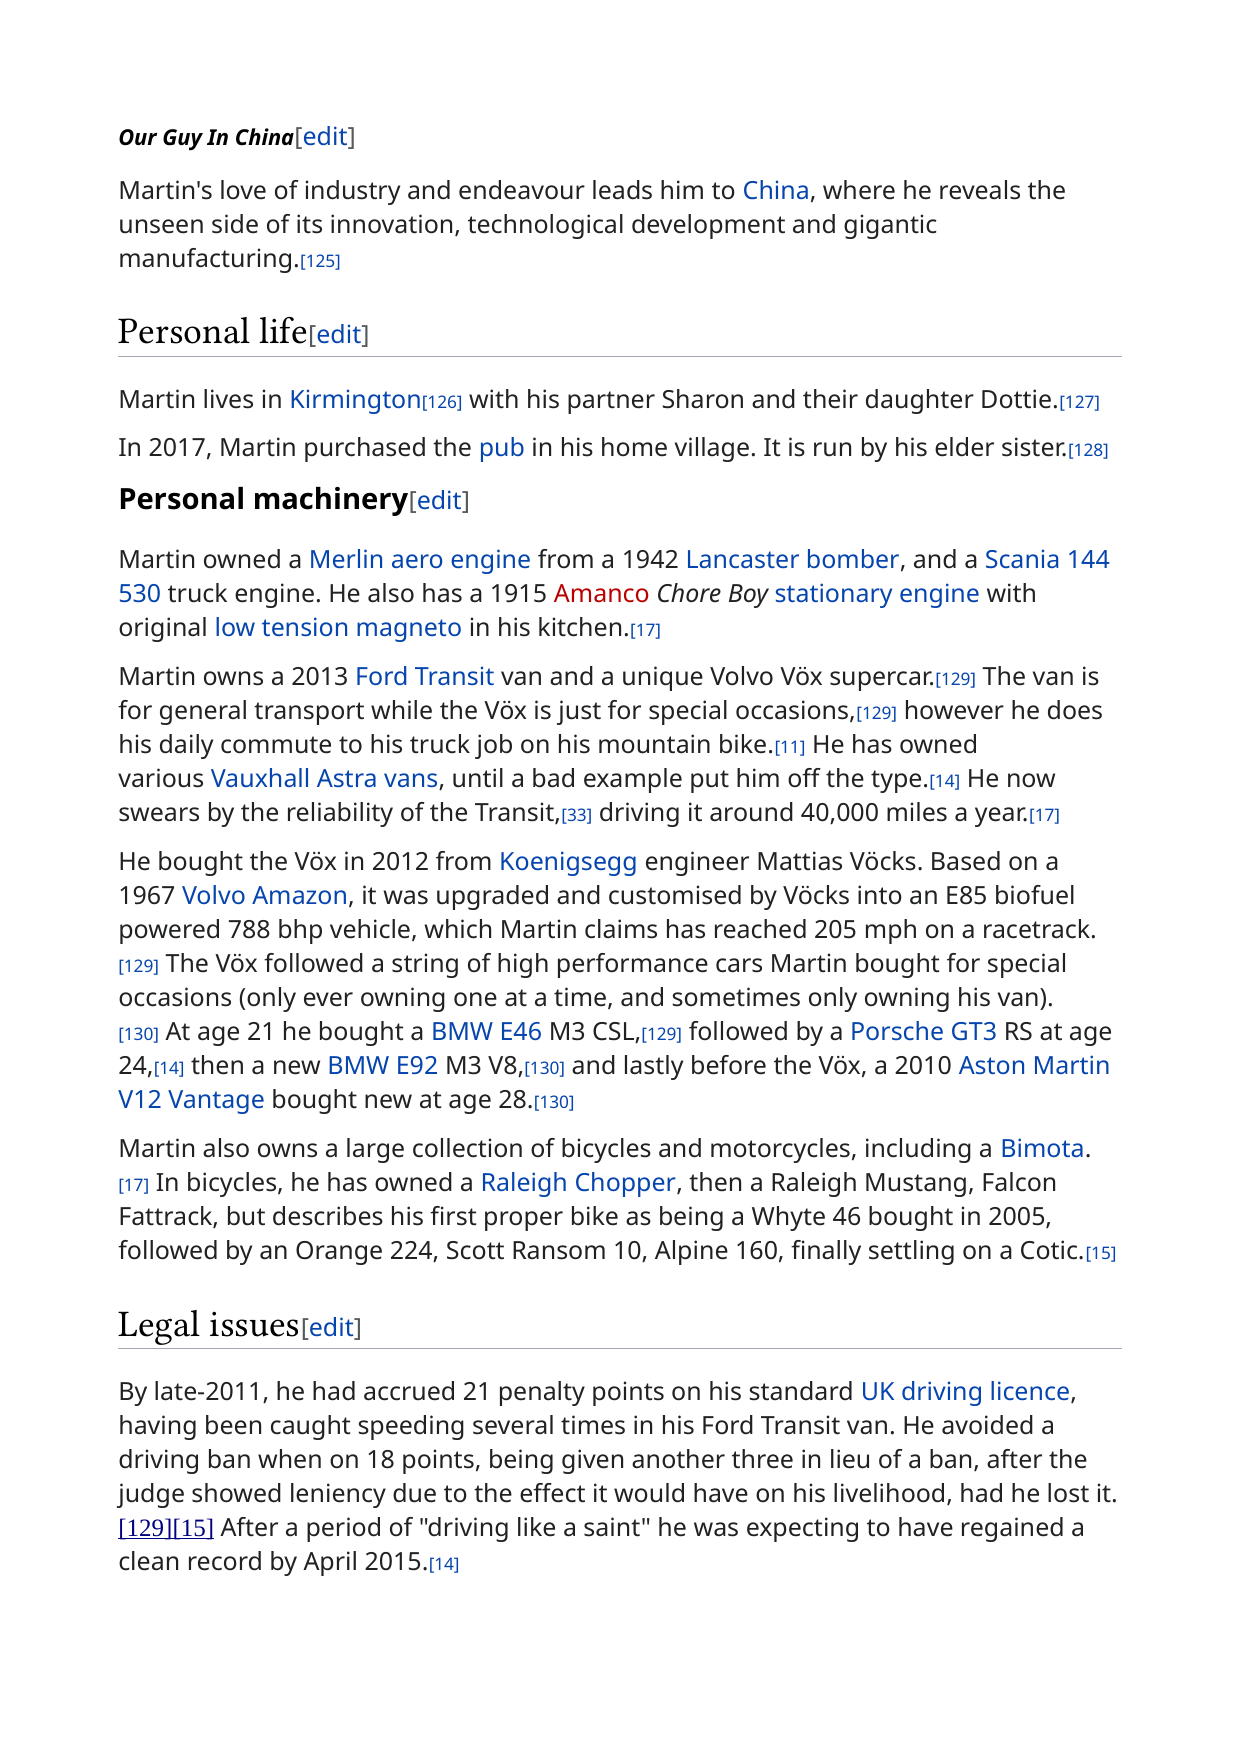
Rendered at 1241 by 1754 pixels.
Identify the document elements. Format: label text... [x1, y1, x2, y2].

text In 2017, Martin purchased the pub in his home village. It is run by his elder sister.[128] [118, 430, 1122, 464]
text He bought the Vöx in 2012 from Koenigsegg engineer Mattias Vöcks. Based on a 1967 Volvo Amazon, it was upgraded and customised by Vöcks into an E85 biofuel powered 788 bhp vehicle, which Martin claims has reached 205 mph on a racetrack.[129] The Vöx followed a string of high performance cars Martin bought for special occasions (only ever owning one at a time, and sometimes only owning his van).[130] At age 21 he bought a BMW E46 M3 CSL,[129] followed by a Porsche GT3 RS at age 24,[14] then a new BMW E92 M3 V8,[130] and lastly before the Vöx, a 2010 Aston Martin V12 Vantage bought new at age 28.[130] [118, 844, 1122, 1116]
subtitle Our Guy In China[edit] [118, 118, 1122, 152]
subtitle Personal life[edit] [118, 310, 1122, 356]
text Martin owned a Merlin aero engine from a 1942 Lancaster bomber, and a Scania 144 530 truck engine. He also has a 1915 Amanco Chore Boy stationary engine with original low tension magneto in his kitchen.[17] [118, 542, 1122, 644]
text By late-2011, he had accrued 21 penalty points on his standard UK driving licence, having been caught speeding several times in his Ford Transit van. He avoided a driving ban when on 18 points, being given another three in lieu of a ban, after the judge showed leniency due to the effect it would have on his livelihood, had he lost it.[129][15] After a period of "driving like a saint" he was expecting to have regained a clean record by April 2015.[14] [118, 1373, 1122, 1578]
subtitle Legal issues[edit] [118, 1302, 1122, 1348]
text Martin also owns a large collection of bicycles and motorcycles, including a Bimota.[17] In bicycles, he has owned a Raleigh Chopper, then a Raleigh Mustang, Falcon Fattrack, but describes his first proper bike as being a Whyte 46 bought in 2005, followed by an Orange 224, Scott Ransom 10, Alpine 160, finally settling on a Cotic.[15] [118, 1131, 1122, 1267]
text Martin lives in Kirmington[126] with his partner Sharon and their daughter Dottie.[127] [118, 381, 1122, 415]
text Martin owns a 2013 Ford Transit van and a unique Volvo Vöx supercar.[129] The van is for general transport while the Vöx is just for special occasions,[129] however he does his daily commute to his truck job on his mountain bike.[11] He has owned various Vauxhall Astra vans, until a bad example put him off the type.[14] He now swears by the reliability of the Transit,[33] driving it around 40,000 miles a year.[17] [118, 659, 1122, 829]
subtitle Personal machinery[edit] [118, 478, 1122, 518]
text Martin's love of industry and endeavour leads him to China, where he reveals the unseen side of its innovation, technological development and gigantic manufacturing.[125] [118, 173, 1122, 275]
